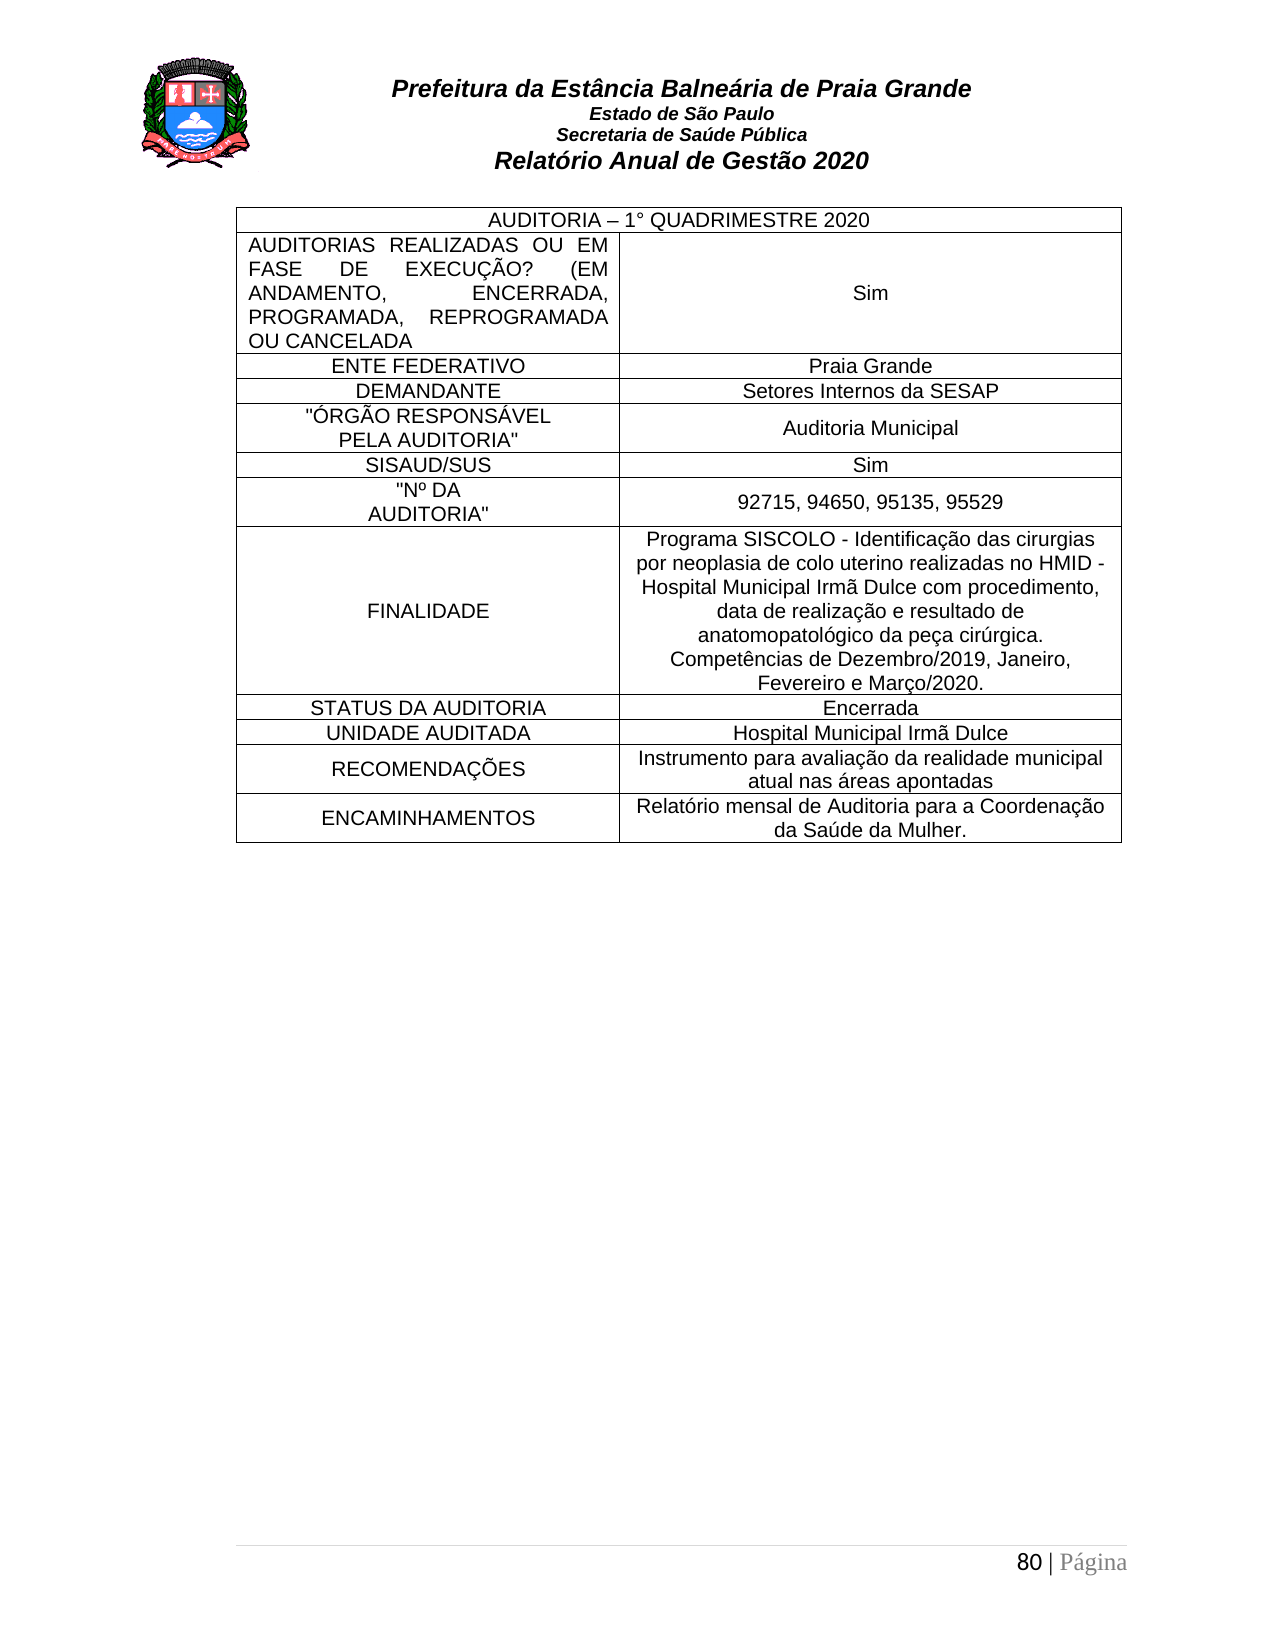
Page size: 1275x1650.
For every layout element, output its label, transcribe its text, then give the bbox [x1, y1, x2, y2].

table_cell ENCAMINHAMENTOS [237, 794, 619, 842]
table_cell Praia Grande [620, 354, 1121, 378]
table_cell 92715, 94650, 95135, 95529 [620, 478, 1121, 526]
table_cell Relatório mensal de Auditoria para a Coordenação da Saúde da Mulher. [620, 794, 1121, 842]
table_cell STATUS DA AUDITORIA [237, 695, 619, 719]
table_cell Auditoria Municipal [620, 404, 1121, 452]
table_cell Programa SISCOLO - Identificação das cirurgias por neoplasia de colo uterino realizadas no HMID - Hospital Municipal Irmã Dulce com procedimento, data de realização e resultado de anatomopatológico da peça cirúrgica. Competências de Dezembro/2019, Janeiro, Fevereiro e Março/2020. [620, 527, 1121, 694]
table_cell ENTE FEDERATIVO [237, 354, 619, 378]
table_cell Instrumento para avaliação da realidade municipal atual nas áreas apontadas [620, 745, 1121, 793]
table_cell UNIDADE AUDITADA [237, 720, 619, 744]
table_header AUDITORIA – 1° QUADRIMESTRE 2020 [237, 208, 1121, 232]
table_cell FINALIDADE [237, 527, 619, 694]
table_cell "ÓRGÃO RESPONSÁVEL PELA AUDITORIA" [237, 404, 619, 452]
table_cell DEMANDANTE [237, 379, 619, 403]
table_cell Sim [620, 453, 1121, 477]
table_cell Hospital Municipal Irmã Dulce [620, 720, 1121, 744]
table_cell Encerrada [620, 695, 1121, 719]
table_cell RECOMENDAÇÕES [237, 745, 619, 793]
table_cell Sim [620, 233, 1121, 353]
table_cell Setores Internos da SESAP [620, 379, 1121, 403]
table_cell "Nº DA AUDITORIA" [237, 478, 619, 526]
picture [132, 55, 259, 172]
table_cell AUDITORIAS REALIZADAS OU EM FASE DE EXECUÇÃO? (EM ANDAMENTO, ENCERRADA, PROGRAMADA, REPROGRAMADA OU CANCELADA [237, 233, 619, 353]
table_cell SISAUD/SUS [237, 453, 619, 477]
